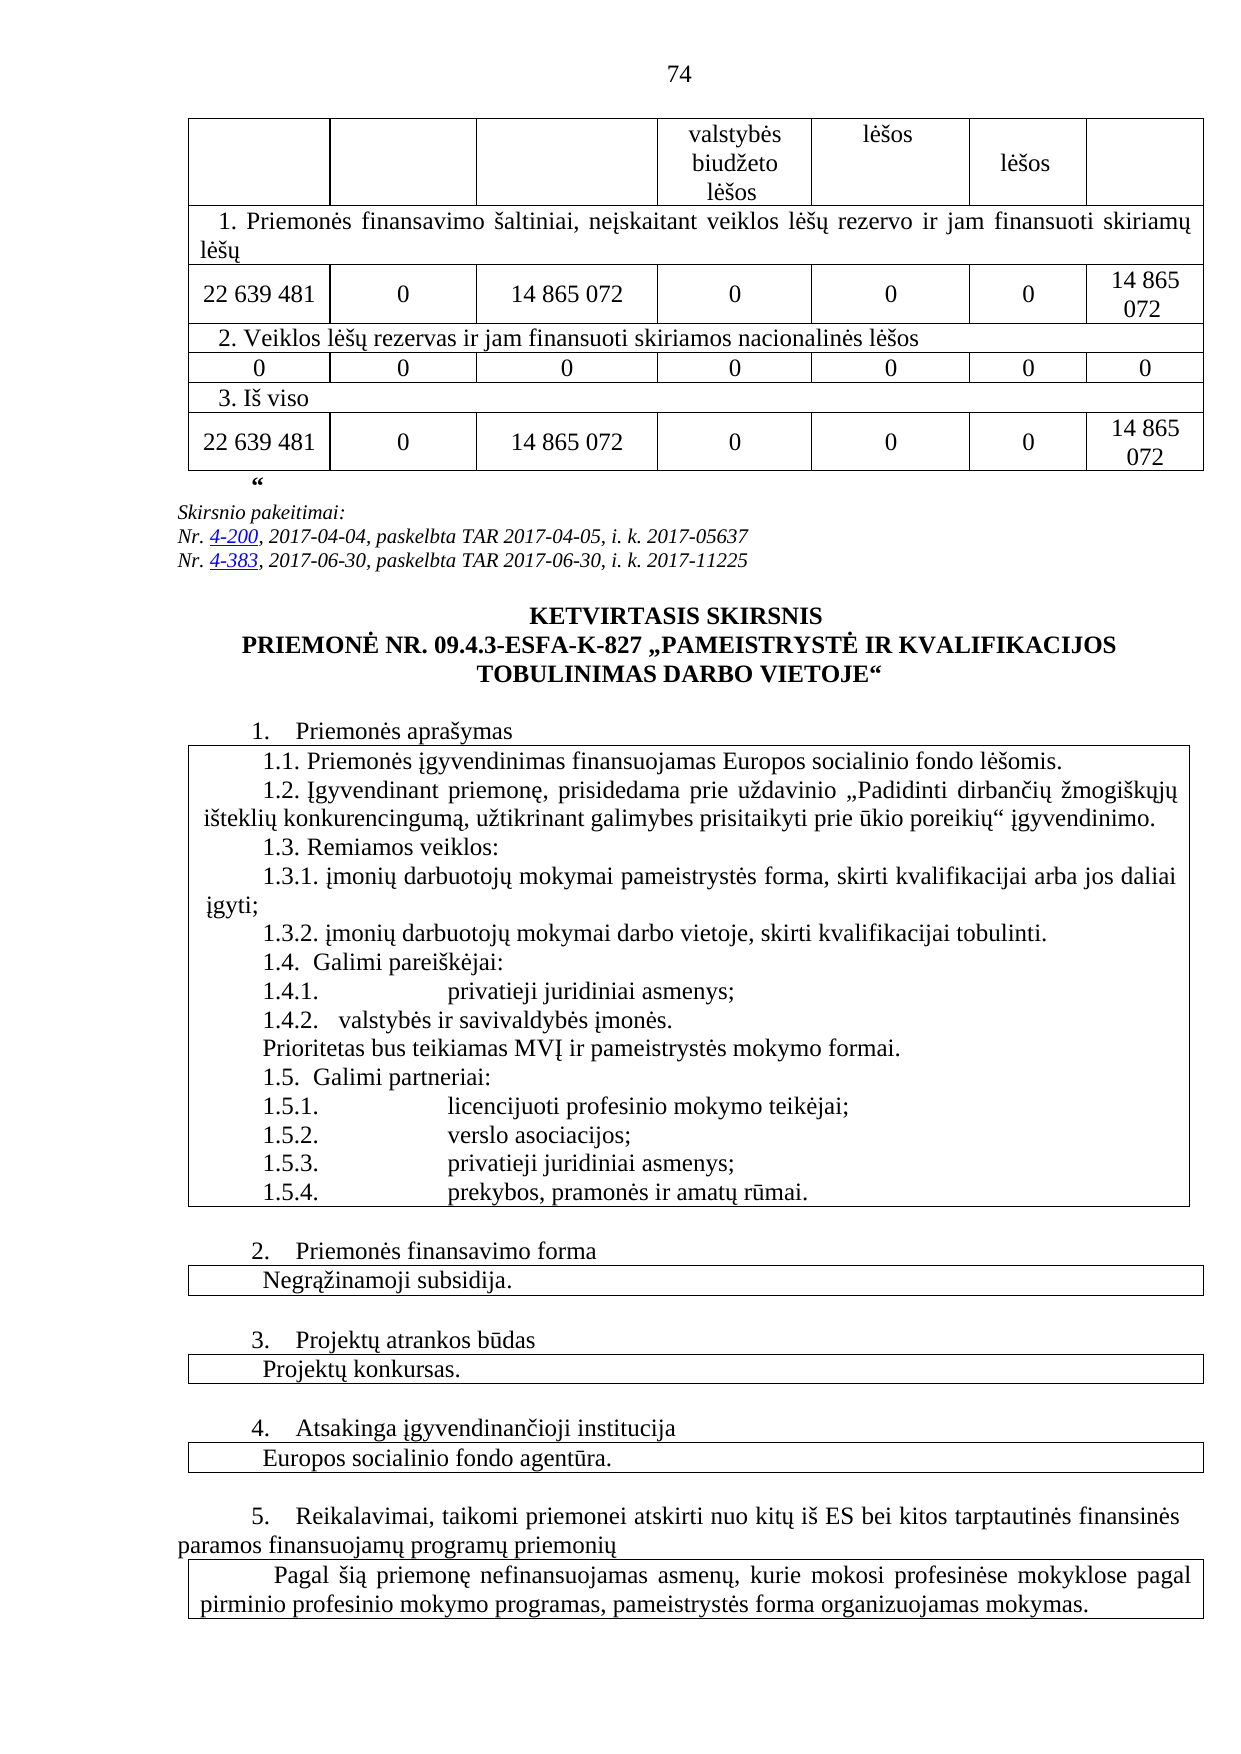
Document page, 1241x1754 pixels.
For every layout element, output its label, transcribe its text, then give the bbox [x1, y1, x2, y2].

table_cell 14 865 072 [1087, 413, 1203, 470]
table_cell 0 [658, 353, 811, 382]
table_cell 0 [658, 413, 811, 470]
table_cell 3. Iš viso [189, 383, 1203, 412]
table_cell lėšos [812, 119, 969, 205]
table_cell 1.3. Remiamos veiklos: 1.3.1. įmonių darbuotojų mokymai pameistrystės forma, skirti kvalifikacijai arba jos daliai įgyti; 1.3.2. įmonių darbuotojų mokymai darbo vietoje, skirti kvalifikacijai tobulinti. [189, 832, 1189, 947]
table_cell 0 [812, 265, 969, 322]
table_header Europos socialinio fondo agentūra. [189, 1443, 1203, 1472]
table_cell 0 [812, 413, 969, 470]
table_cell [1087, 119, 1203, 205]
text Skirsnio pakeitimai: [177, 500, 1181, 524]
text Nr. 4-200, 2017-04-04, paskelbta TAR 2017-04-05, i. k. 2017-05637 [177, 524, 1181, 548]
table_cell [189, 119, 329, 205]
table_cell 22 639 481 [189, 413, 329, 470]
table_cell valstybės biudžeto lėšos [658, 119, 811, 205]
table_cell 0 [658, 265, 811, 322]
text 3. Projektų atrankos būdas [251, 1325, 1181, 1353]
table_cell 0 [1087, 353, 1203, 382]
table_cell 1. Priemonės finansavimo šaltiniai, neįskaitant veiklos lėšų rezervo ir jam finansuoti skiriamų lėšų [189, 206, 1203, 264]
table_cell 1.5. Galimi partneriai: 1.5.1. licencijuoti profesinio mokymo teikėjai; 1.5.2. verslo asociacijos; 1.5.3. privatieji juridiniai asmenys; 1.5.4. prekybos, pramonės ir amatų rūmai. [189, 1062, 1189, 1206]
table_cell 2. Veiklos lėšų rezervas ir jam finansuoti skiriamos nacionalinės lėšos [189, 324, 1203, 352]
table_cell 14 865 072 [477, 265, 657, 322]
table_cell 14 865 072 [477, 413, 657, 470]
table_cell 22 639 481 [189, 265, 329, 322]
table_cell 0 [331, 353, 476, 382]
table_header 1.1. Priemonės įgyvendinimas finansuojamas Europos socialinio fondo lėšomis. [189, 746, 1189, 775]
table_cell [477, 119, 657, 205]
table_cell 1.4. Galimi pareiškėjai: 1.4.1. privatieji juridiniai asmenys; 1.4.2. valstybės ir savivaldybės įmonės. Prioritetas bus teikiamas MVĮ ir pameistrystės mokymo formai. [189, 947, 1189, 1062]
text “ [177, 471, 1211, 500]
text PRIEMONĖ NR. 09.4.3-ESFA-K-827 „PAMEISTRYSTĖ ir kvalifikacijos tobulinimas darbo vietoje“ [177, 630, 1181, 687]
table_cell 0 [477, 353, 657, 382]
table_cell 0 [970, 265, 1086, 322]
table_cell 0 [970, 353, 1086, 382]
text 1. Priemonės aprašymas [251, 716, 1181, 745]
table_cell 14 865 072 [1087, 265, 1203, 322]
table_cell 0 [331, 265, 476, 322]
text 2. Priemonės finansavimo forma [251, 1236, 1181, 1264]
table_header Projektų konkursas. [189, 1355, 1203, 1383]
table_header Pagal šią priemonę nefinansuojamas asmenų, kurie mokosi profesinėse mokyklose pagal pirminio profesinio mokymo programas, pameistrystės forma organizuojamas mokymas. [189, 1560, 1203, 1617]
table_cell 0 [970, 413, 1086, 470]
text KETVIRTASIS SKIRSNIS [177, 601, 1181, 630]
table_cell 0 [189, 353, 329, 382]
text 4. Atsakinga įgyvendinančioji institucija [251, 1413, 1181, 1442]
text Nr. 4-383, 2017-06-30, paskelbta TAR 2017-06-30, i. k. 2017-11225 [177, 548, 1181, 572]
table_cell [331, 119, 476, 205]
table_cell lėšos [970, 119, 1086, 205]
table_cell 1.2. Įgyvendinant priemonę, prisidedama prie uždavinio „Padidinti dirbančių žmogiškųjų išteklių konkurencingumą, užtikrinant galimybes prisitaikyti prie ūkio poreikių“ įgyvendinimo. [189, 775, 1189, 832]
table_cell 0 [812, 353, 969, 382]
text 5. Reikalavimai, taikomi priemonei atskirti nuo kitų iš ES bei kitos tarptautinės finansinės paramos finansuojamų programų priemonių [177, 1501, 1181, 1559]
table_cell 0 [331, 413, 476, 470]
table_header Negrąžinamoji subsidija. [189, 1266, 1203, 1295]
